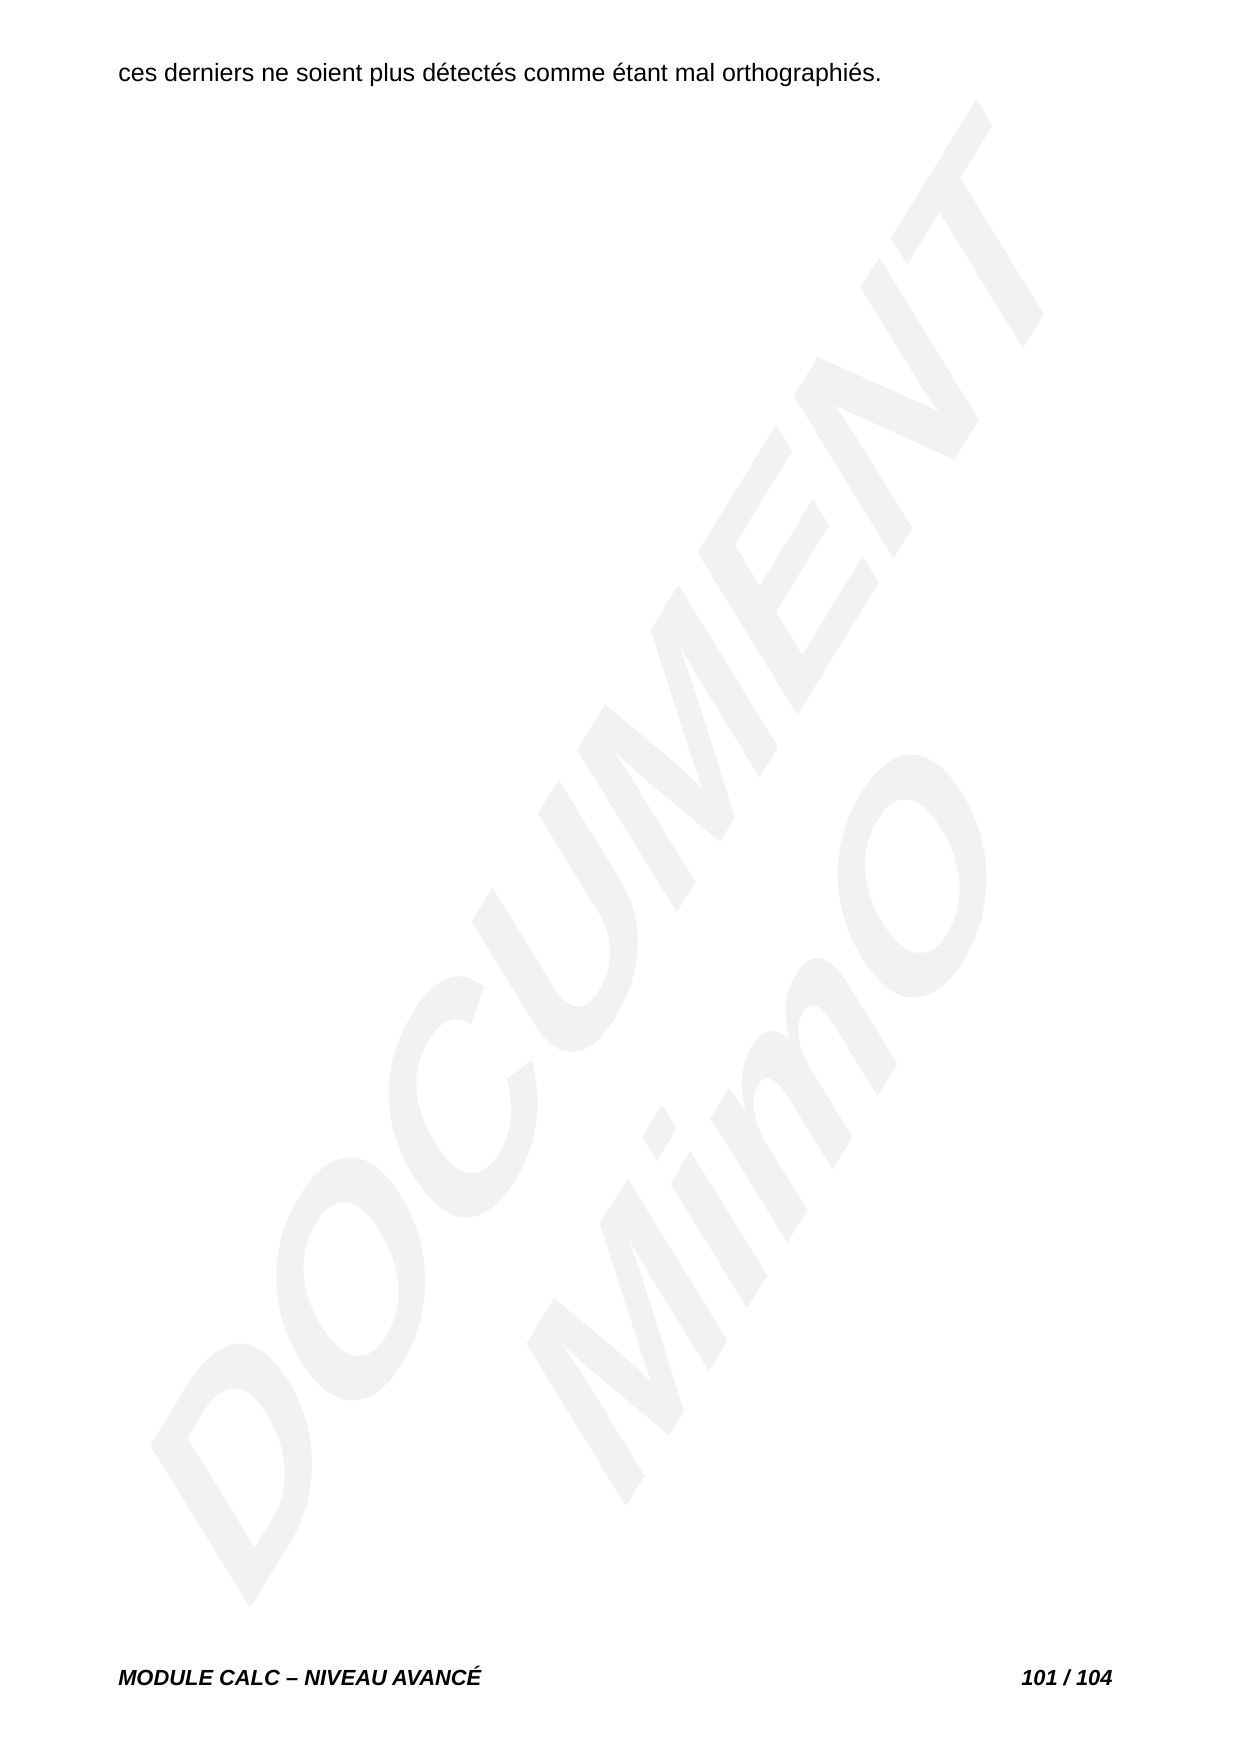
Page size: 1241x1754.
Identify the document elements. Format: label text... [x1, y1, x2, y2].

text ces derniers ne soient plus détectés comme étant mal orthographiés. [118, 59, 1122, 87]
